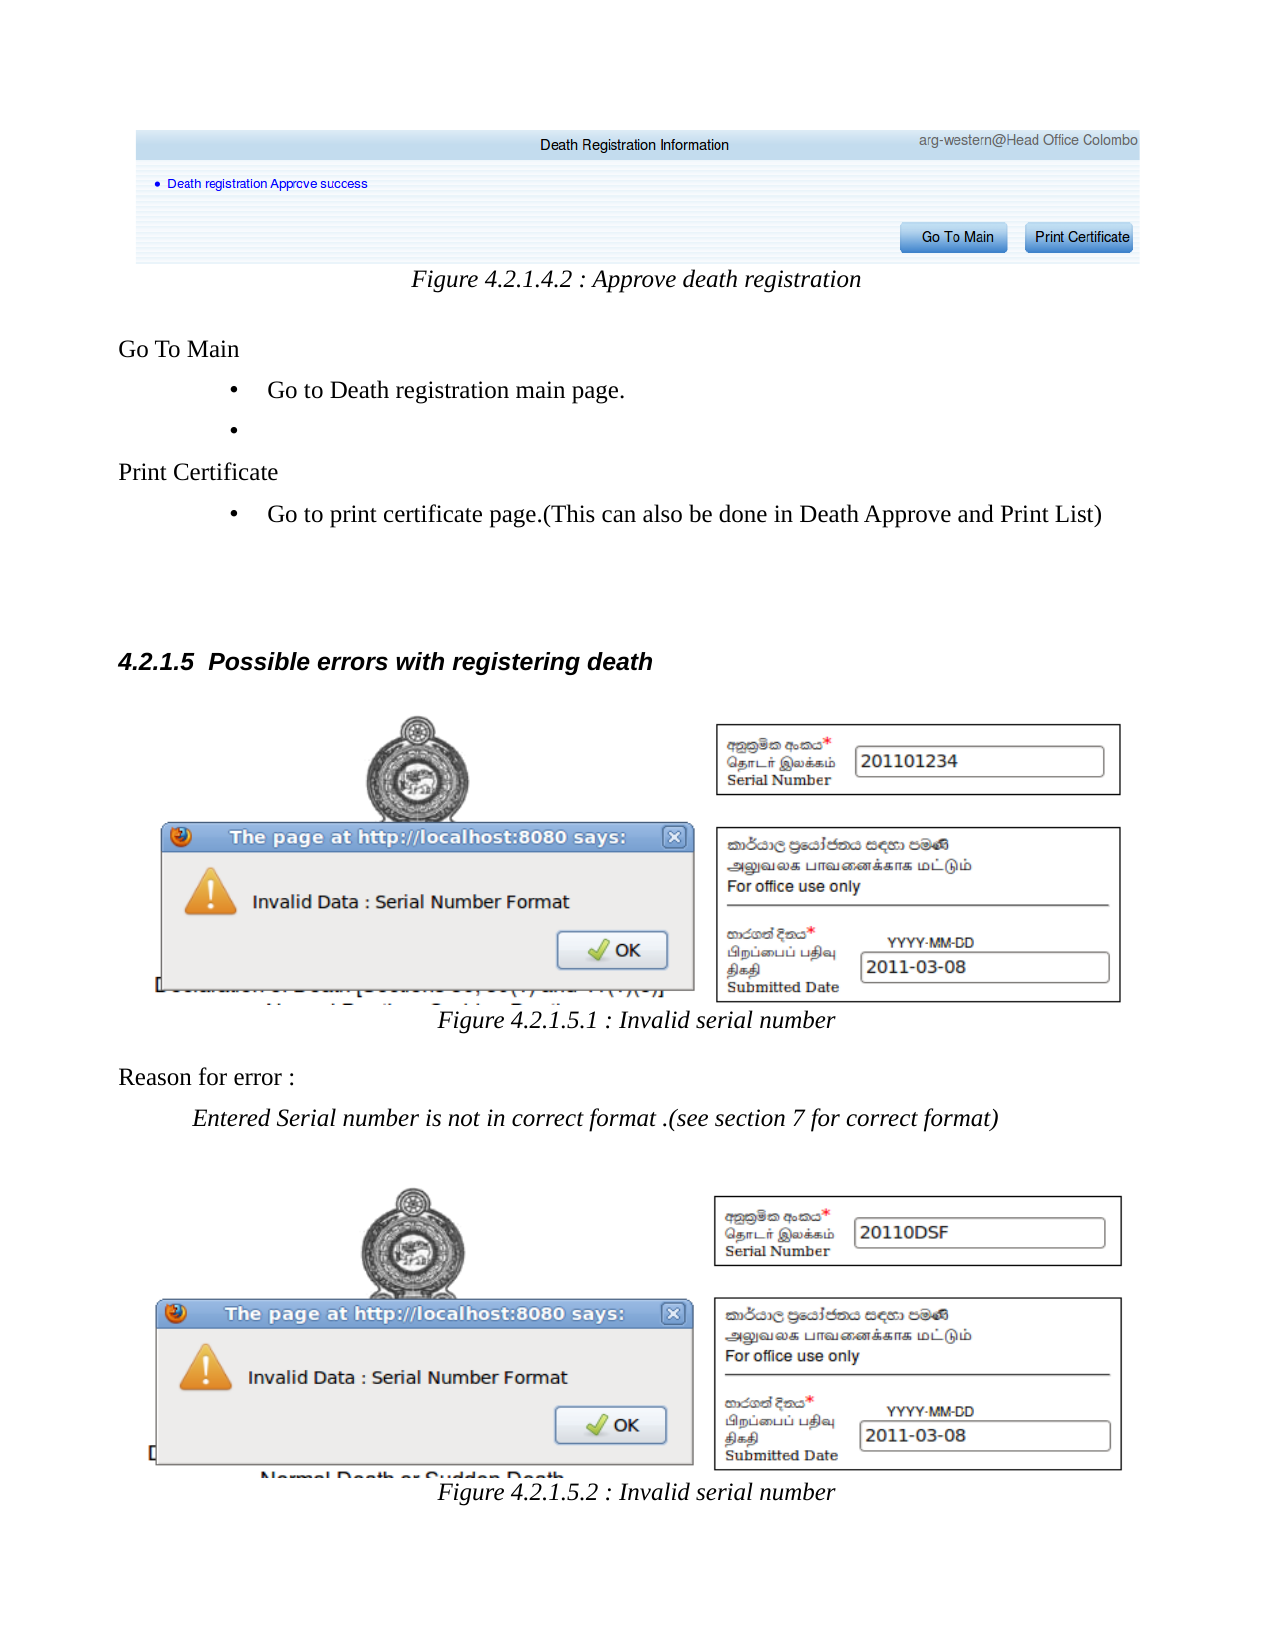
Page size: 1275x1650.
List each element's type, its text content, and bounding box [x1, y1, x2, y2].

subtitle Possible errors with registering death [118, 647, 1157, 676]
text Figure 4.2.1.5.1 : Invalid serial number [138, 1005, 1136, 1033]
text Go To Main [118, 334, 1157, 362]
list Go to print certificate page.(This can also be done in Death Approve and Print List) [229, 499, 1157, 527]
list Go to Death registration main page. [229, 375, 1157, 404]
picture [138, 701, 1137, 1005]
picture [138, 1186, 1137, 1478]
text Figure 4.2.1.5.2 : Invalid serial number [139, 1478, 1136, 1506]
text Print Certificate [118, 457, 1157, 486]
text Figure 4.2.1.4.2 : Approve death registration [136, 264, 1139, 292]
text Entered Serial number is not in correct format .(see section 7 for correct format) [118, 1103, 1157, 1132]
picture [135, 130, 1140, 264]
text Reason for error : [118, 1062, 1157, 1091]
